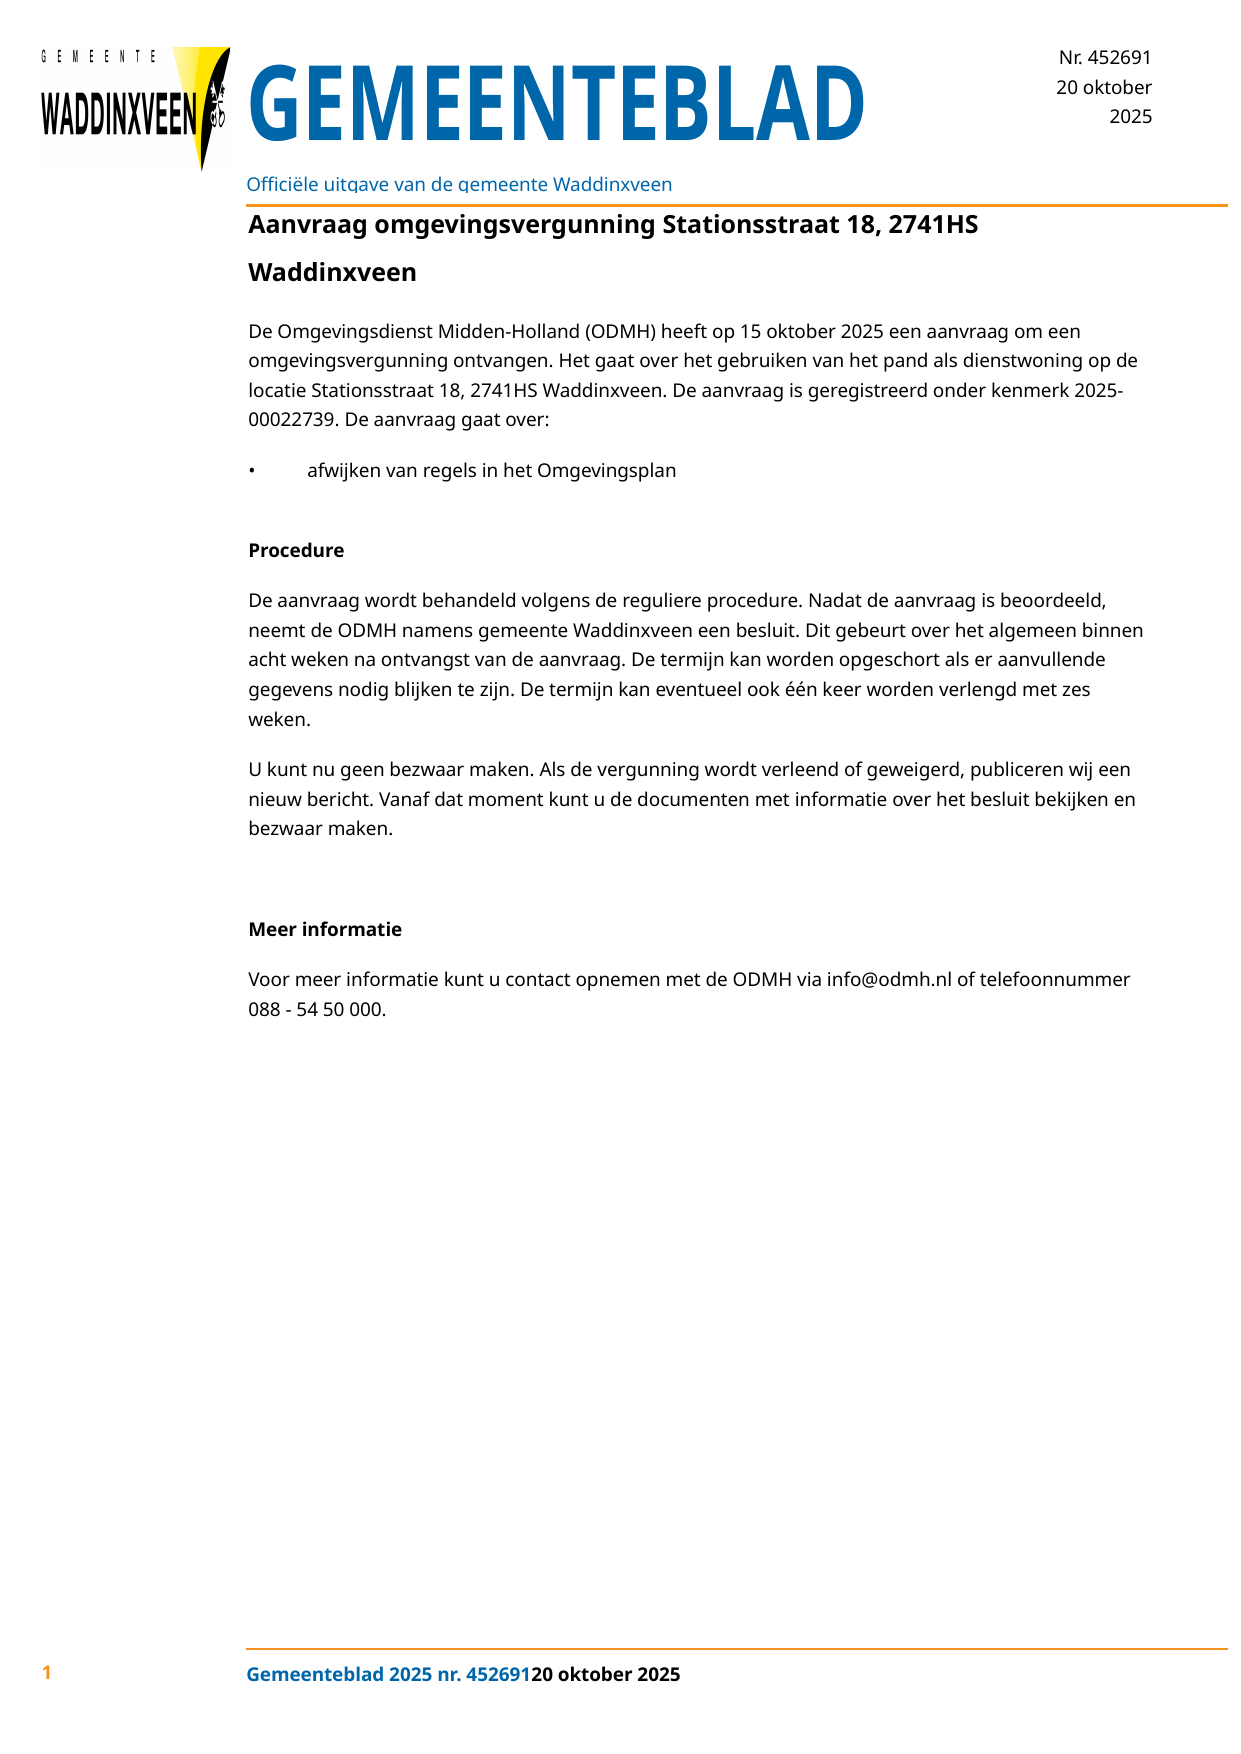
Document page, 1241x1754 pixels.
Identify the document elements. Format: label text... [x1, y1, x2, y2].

text Procedure [248, 537, 1152, 563]
text De aanvraag wordt behandeld volgens de reguliere procedure. Nadat de aanvraag is beoordeeld, neemt de ODMH namens gemeente Waddinxveen een besluit. Dit gebeurt over het algemeen binnen acht weken na ontvangst van de aanvraag. De termijn kan worden opgeschort als er aanvullende gegevens nodig blijken te zijn. De termijn kan eventueel ook één keer worden verlengd met zes weken. [248, 587, 1152, 732]
text U kunt nu geen bezwaar maken. Als de vergunning wordt verleend of geweigerd, publiceren wij een nieuw bericht. Vanaf dat moment kunt u de documenten met informatie over het besluit bekijken en bezwaar maken. [248, 756, 1152, 841]
text Aanvraag omgevingsvergunning Stationsstraat 18, 2741HS Waddinxveen [248, 207, 1152, 288]
text Voor meer informatie kunt u contact opnemen met de ODMH via info@odmh.nl of telefoonnummer 088 - 54 50 000. [248, 967, 1152, 1022]
list afwijken van regels in het Omgevingsplan [248, 457, 1152, 483]
text De Omgevingsdienst Midden-Holland (ODMH) heeft op 15 oktober 2025 een aanvraag om een omgevingsvergunning ontvangen. Het gaat over het gebruiken van het pand als dienstwoning op de locatie Stationsstraat 18, 2741HS Waddinxveen. De aanvraag is geregistreerd onder kenmerk 2025-00022739. De aanvraag gaat over: [248, 318, 1152, 432]
text Meer informatie [248, 916, 1152, 942]
picture [41, 47, 231, 172]
